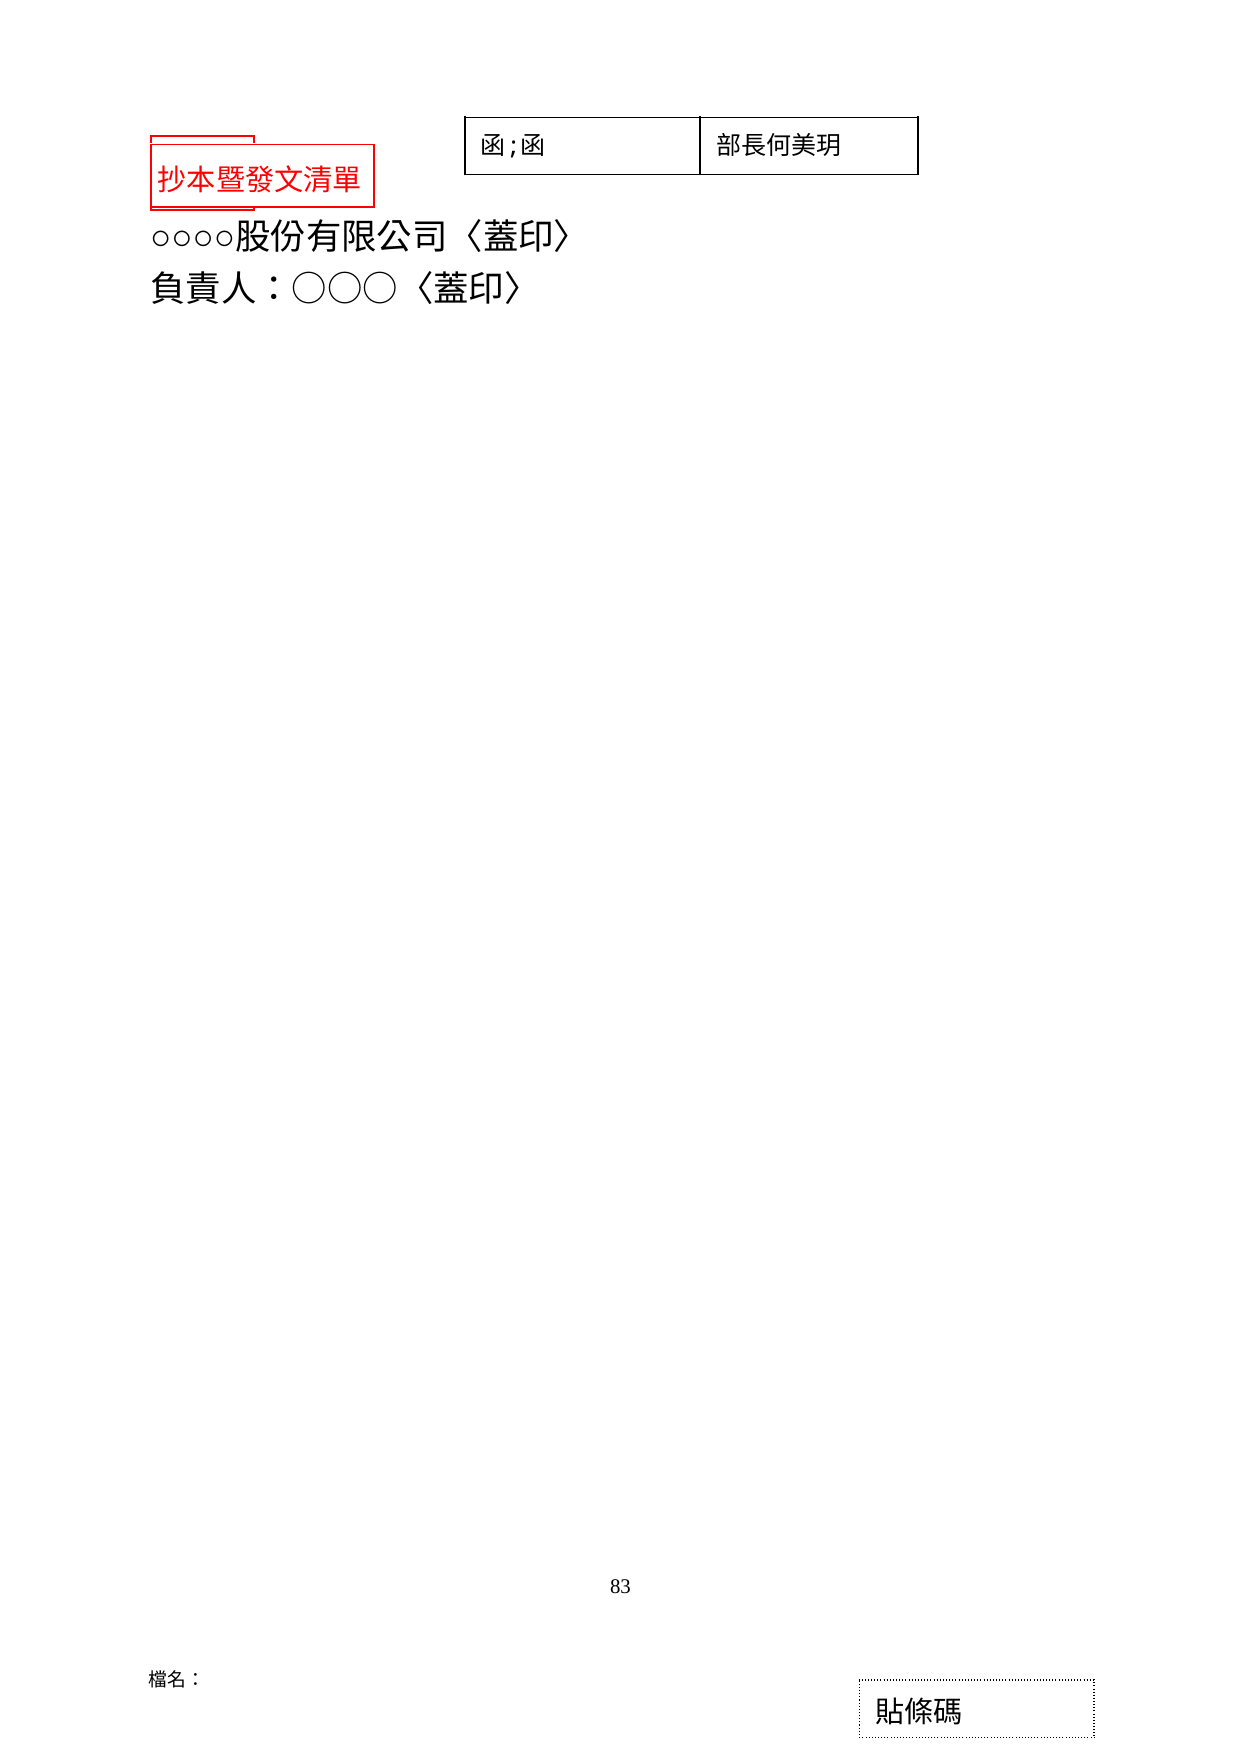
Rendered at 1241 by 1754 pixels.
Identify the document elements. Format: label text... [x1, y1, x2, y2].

text [148, 1692, 513, 1754]
text 貼條碼 [875, 1682, 1078, 1732]
text 部長何美玥 [716, 125, 902, 162]
text [150, 137, 374, 144]
text 負責人：○○○〈蓋印〉 [150, 260, 1090, 312]
text [152, 145, 373, 206]
text [858, 1679, 1095, 1738]
text [466, 118, 699, 174]
text 函;函 [480, 125, 683, 162]
text 檔名： [148, 1665, 513, 1692]
text 抄本暨發文清單 [157, 157, 367, 194]
text [701, 118, 917, 174]
text ○○○○股份有限公司〈蓋印〉 [150, 208, 1090, 260]
